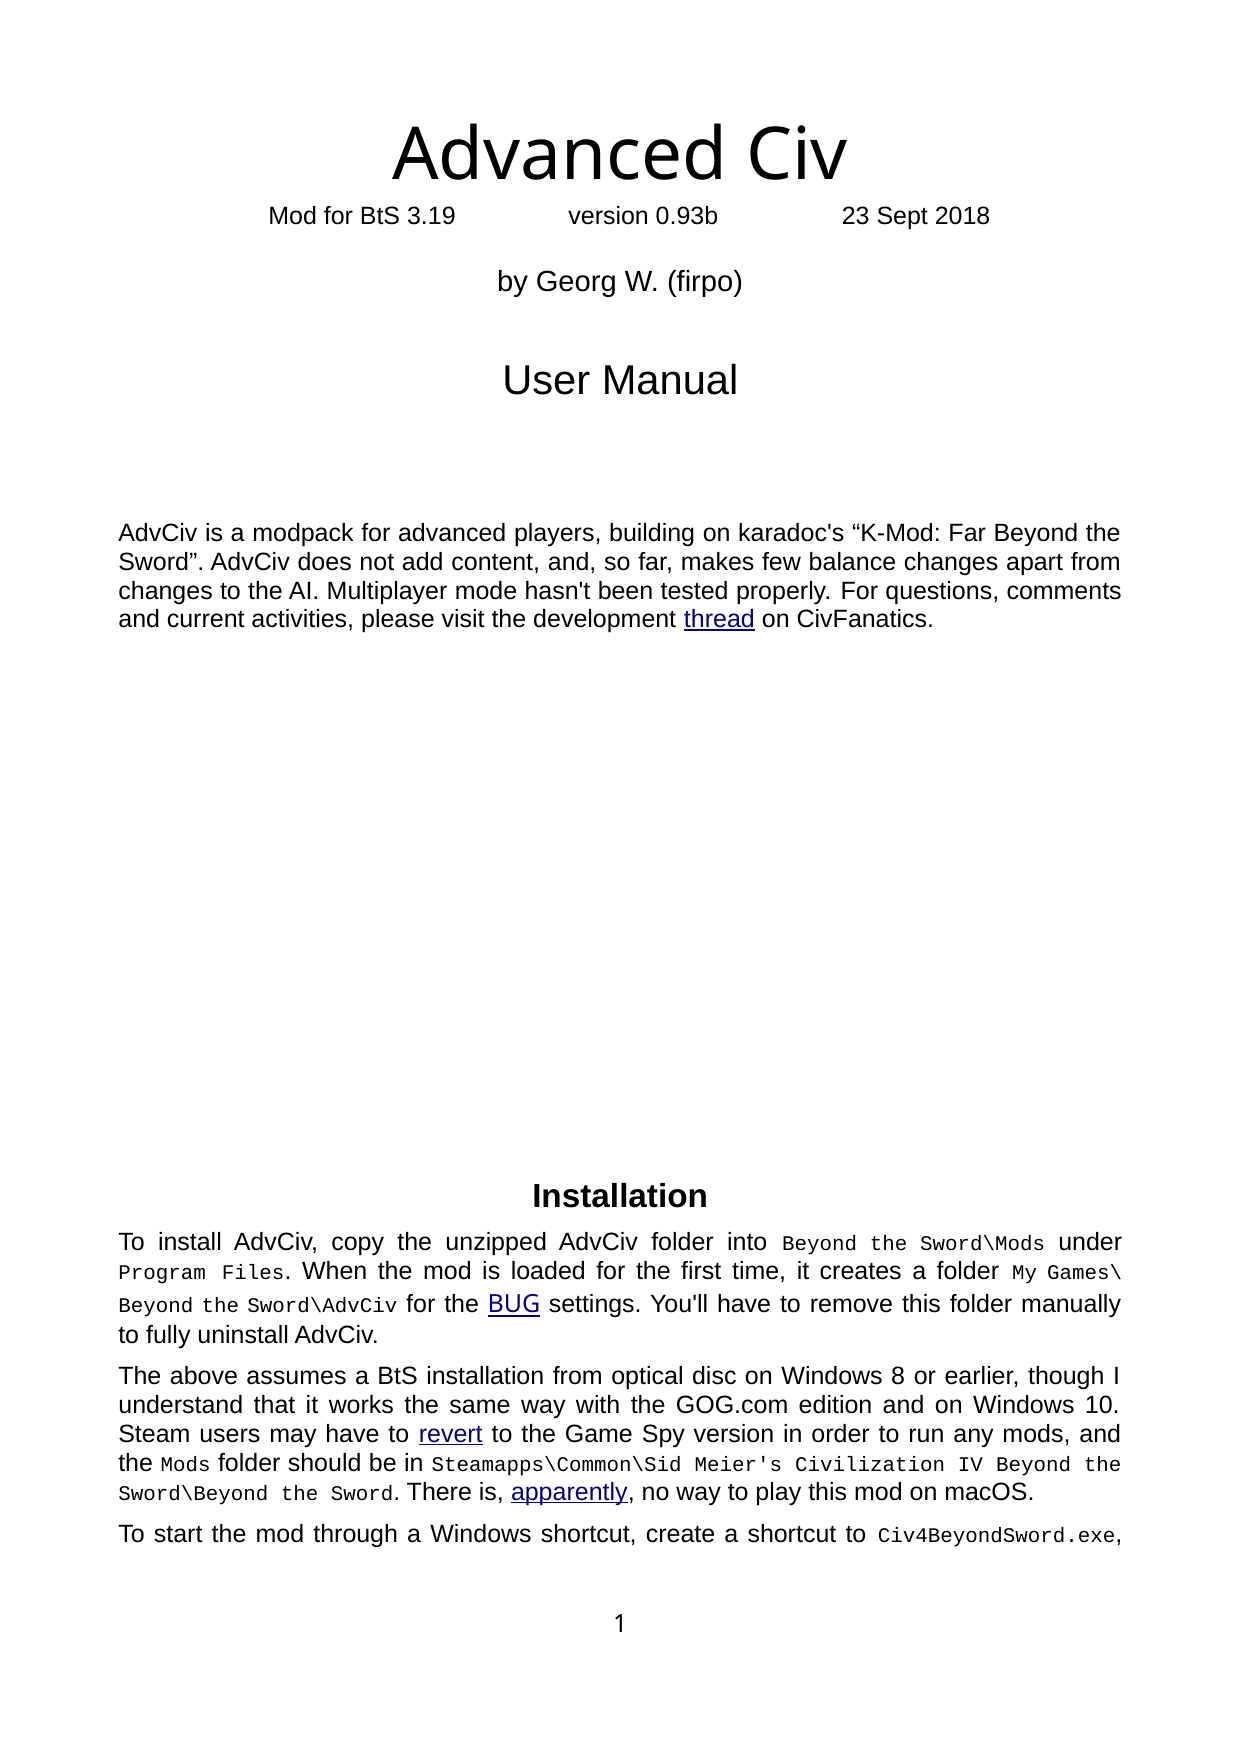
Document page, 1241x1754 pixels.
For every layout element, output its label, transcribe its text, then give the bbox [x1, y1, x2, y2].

text by Georg W. (firpo) [118, 264, 1122, 298]
text AdvCiv is a modpack for advanced players, building on karadoc's “K-Mod: Far Beyond the Sword”. AdvCiv does not add content, and, so far, makes few balance changes apart from changes to the AI. Multiplayer mode hasn't been tested properly. For questions, comments and current activities, please visit the development thread on CivFanatics. [118, 518, 1122, 633]
text To start the mod through a Windows shortcut, create a shortcut to Civ4BeyondSword.exe, [118, 1519, 1122, 1549]
subtitle Installation [118, 1176, 1122, 1214]
text The above assumes a BtS installation from optical disc on Windows 8 or earlier, though I understand that it works the same way with the GOG.com edition and on Windows 10. Steam users may have to revert to the Game Spy version in order to run any mods, and the Mods folder should be in Steamapps\Common\Sid Meier's Civilization IV Beyond the Sword\Beyond the Sword. There is, apparently, no way to play this mod on macOS. [118, 1361, 1122, 1507]
text Advanced Civ [118, 118, 1122, 195]
text User Manual [118, 355, 1122, 403]
text To install AdvCiv, copy the unzipped AdvCiv folder into Beyond the Sword\Mods under Program Files. When the mod is loaded for the first time, it creates a folder My Games\Beyond the Sword\AdvCiv for the BUG settings. You'll have to remove this folder manually to fully uninstall AdvCiv. [118, 1227, 1122, 1349]
text Mod for BtS 3.19 version 0.93b 23 Sept 2018 [118, 201, 1122, 229]
